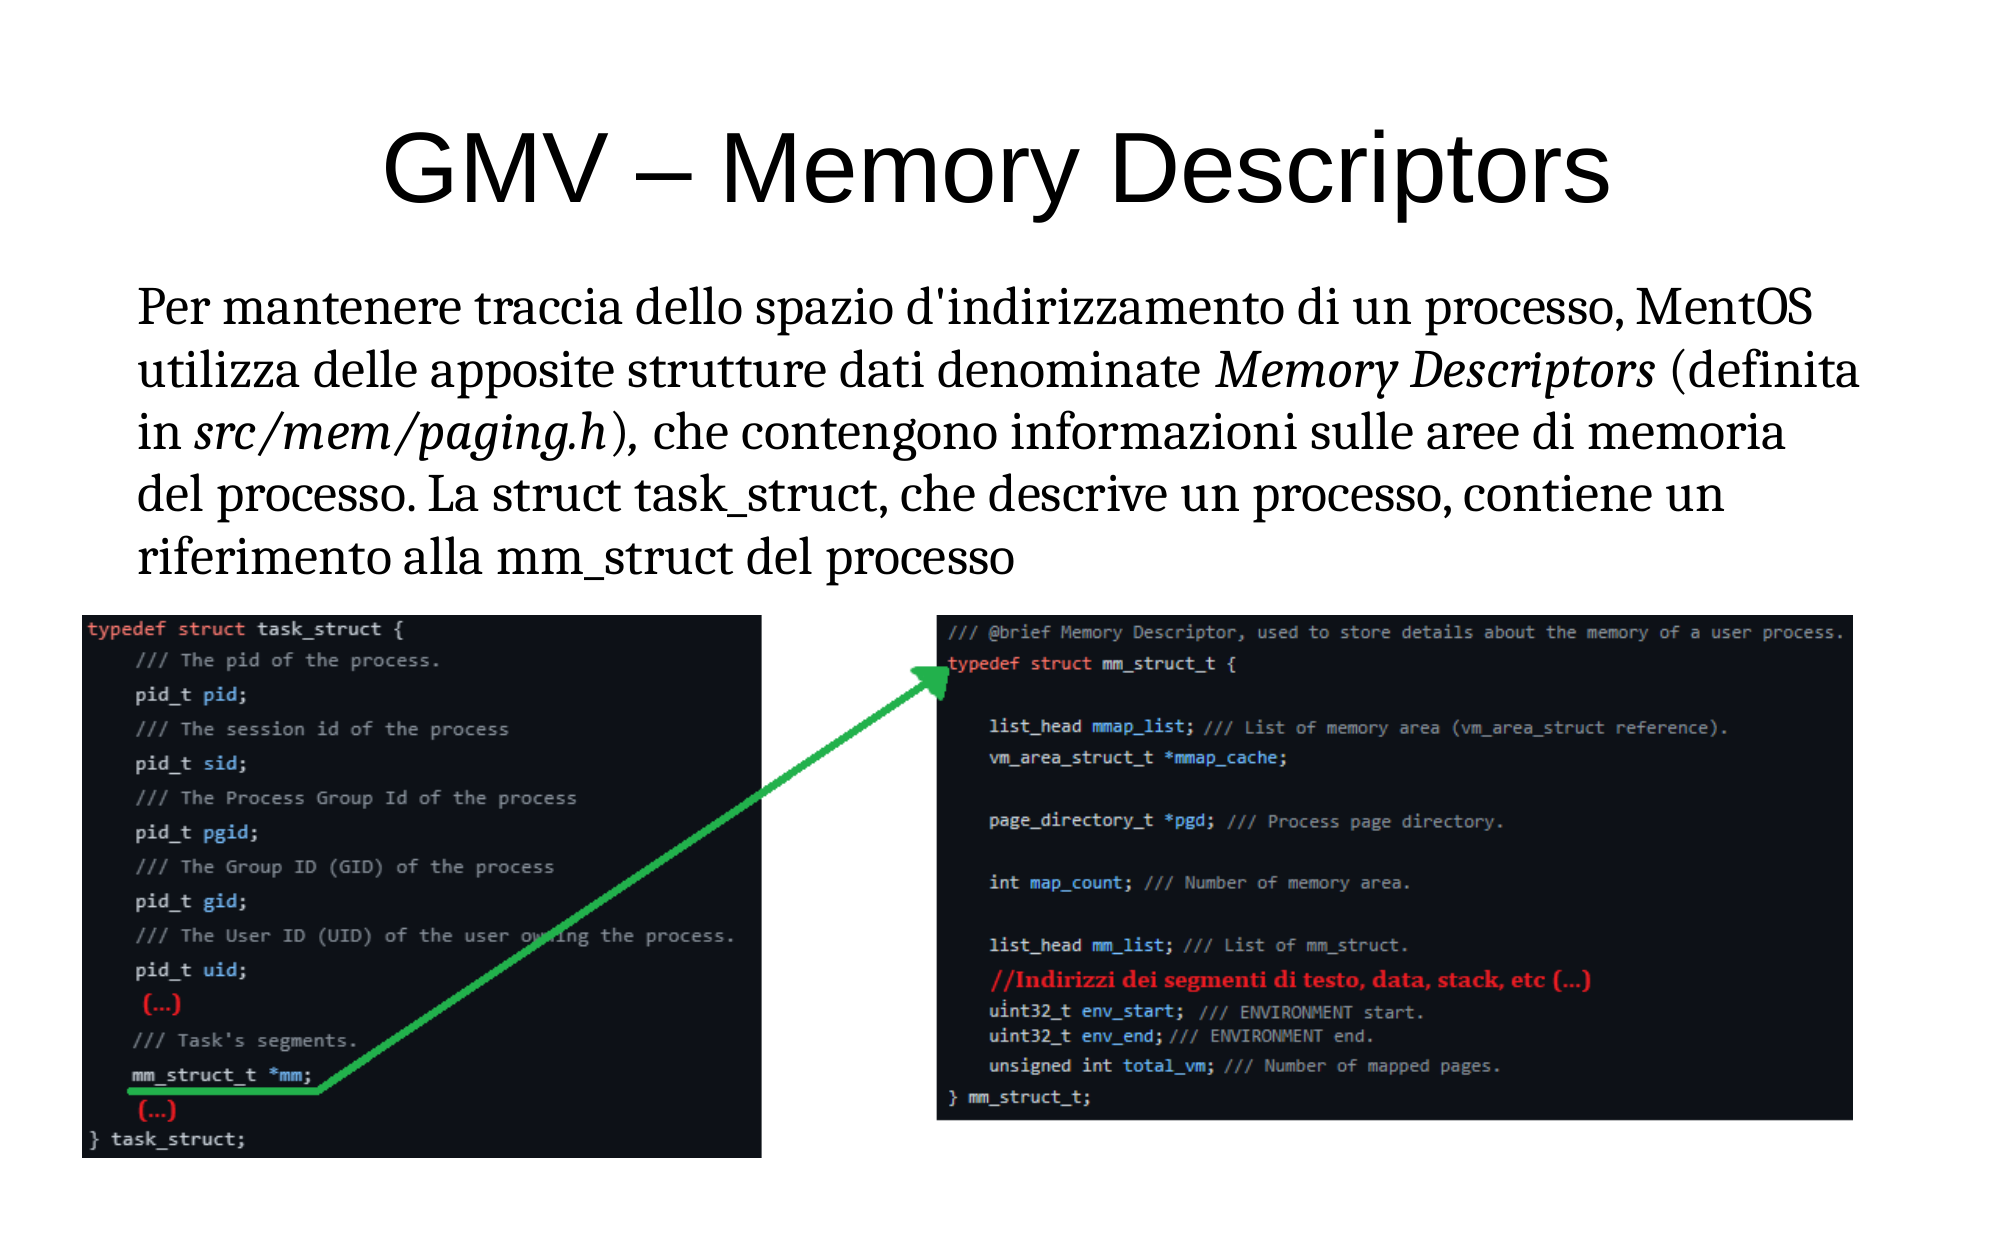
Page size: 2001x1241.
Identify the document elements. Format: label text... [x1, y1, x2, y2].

list Per mantenere traccia dello spazio d'indirizzamento di un processo, MentOS utilizza delle apposite strutture dati denominate Memory Descriptors (definita in src/mem/paging.h), che contengono informazioni sulle aree di memoria del processo. La struct task_struct, che descrive un processo, contiene un riferimento alla mm_struct del processo [137, 276, 1863, 1063]
picture [82, 615, 1853, 1158]
title GMV – Memory Descriptors [135, 48, 1861, 288]
